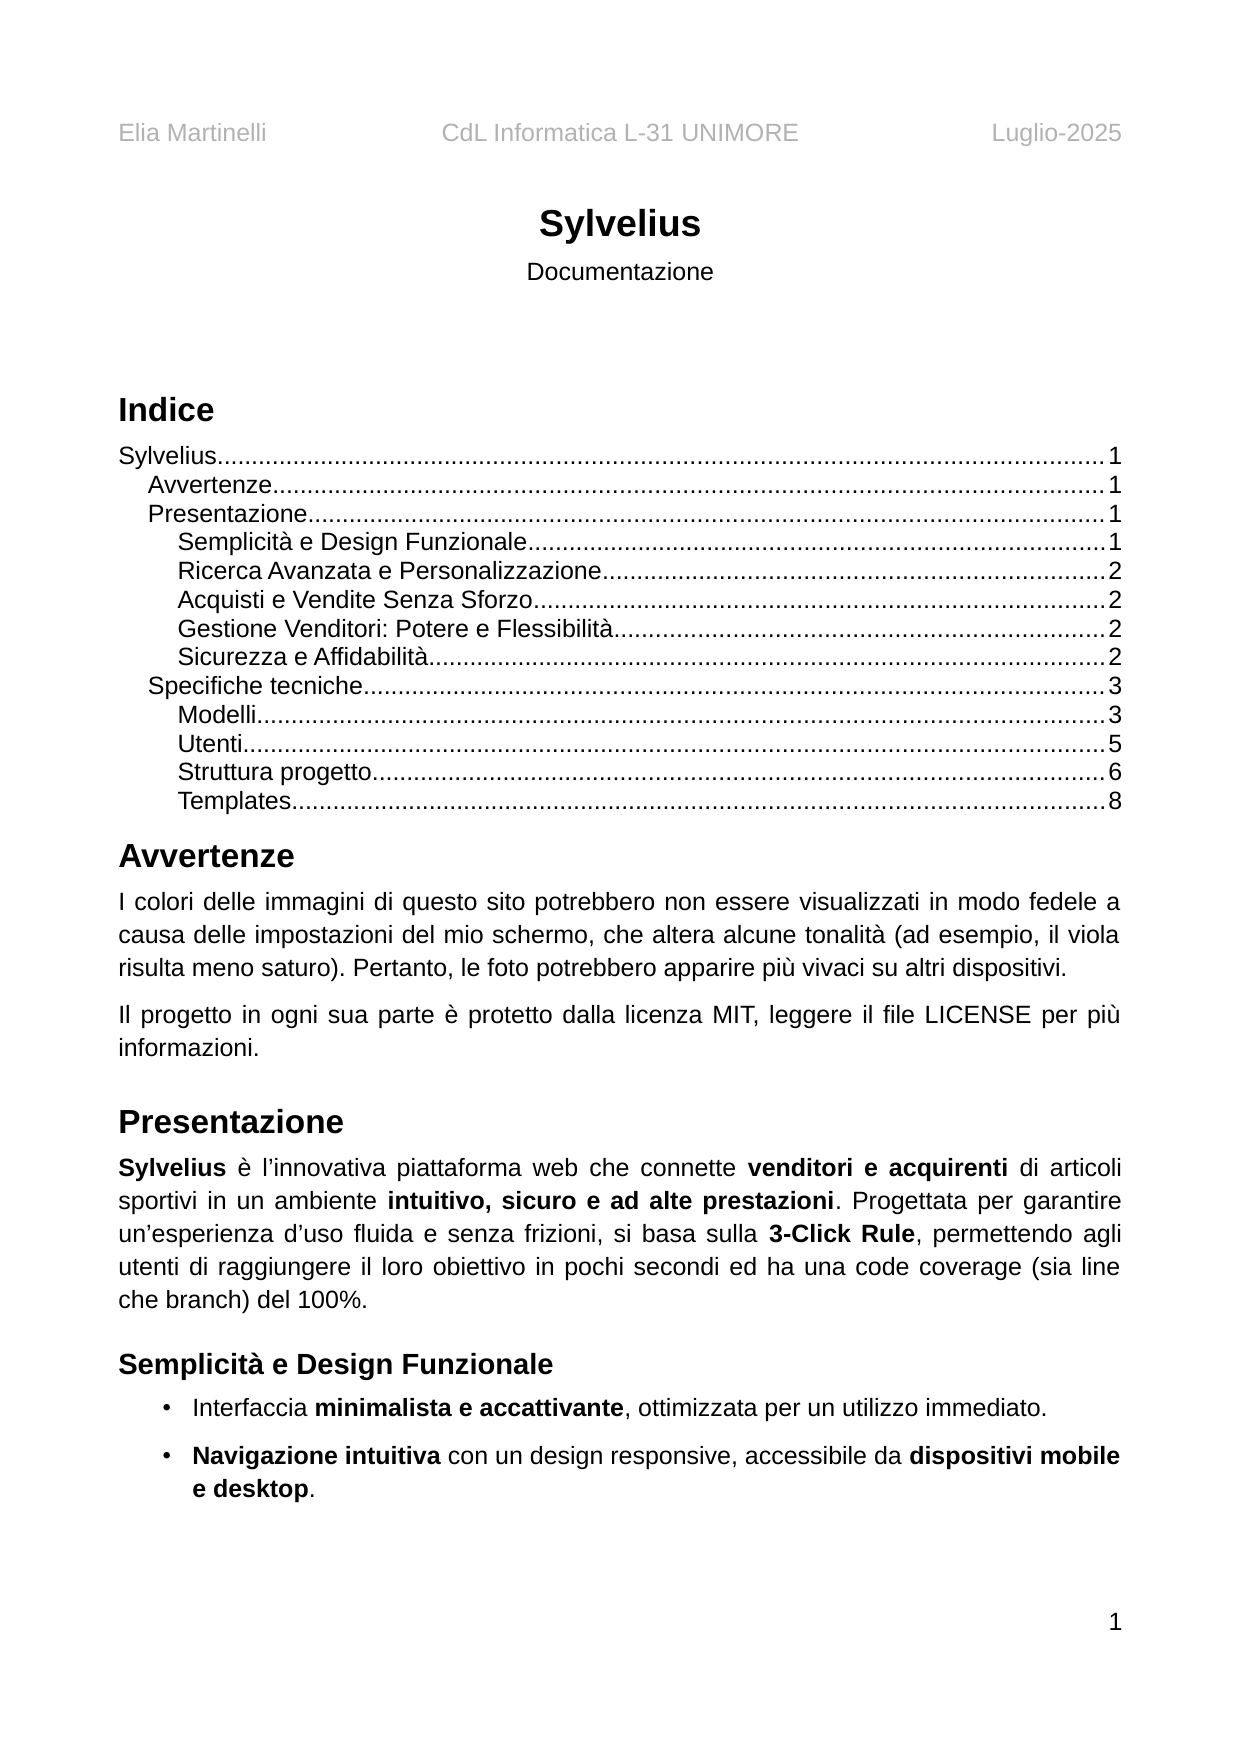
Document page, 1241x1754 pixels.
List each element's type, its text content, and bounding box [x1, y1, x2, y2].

text Sylvelius 1 [118, 441, 1122, 470]
text Utenti 5 [177, 729, 1122, 757]
list Navigazione intuitiva con un design responsive, accessibile da dispositivi mobile e desktop. [162, 1441, 1122, 1503]
text Gestione Venditori: Potere e Flessibilità 2 [177, 614, 1122, 642]
subtitle Semplicità e Design Funzionale [118, 1347, 1122, 1381]
subtitle Presentazione [118, 1102, 1122, 1140]
text Sylvelius è l’innovativa piattaforma web che connette venditori e acquirenti di articoli sportivi in un ambiente intuitivo, sicuro e ad alte prestazioni. Progettata per garantire un’esperienza d’uso fluida e senza frizioni, si basa sulla 3-Click Rule, permettendo agli utenti di raggiungere il loro obiettivo in pochi secondi ed ha una code coverage (sia line che branch) del 100%. [118, 1153, 1122, 1313]
text Documentazione [118, 257, 1122, 286]
text Ricerca Avanzata e Personalizzazione 2 [177, 556, 1122, 585]
text Specifiche tecniche 3 [148, 671, 1122, 700]
text I colori delle immagini di questo sito potrebbero non essere visualizzati in modo fedele a causa delle impostazioni del mio schermo, che altera alcune tonalità (ad esempio, il viola risulta meno saturo). Pertanto, le foto potrebbero apparire più vivaci su altri dispositivi. [118, 887, 1122, 981]
subtitle Indice [118, 390, 1122, 429]
list Interfaccia minimalista e accattivante, ottimizzata per un utilizzo immediato. [162, 1393, 1122, 1422]
text Acquisti e Vendite Senza Sforzo 2 [177, 585, 1122, 614]
subtitle Sylvelius [118, 201, 1122, 244]
text Avvertenze 1 [148, 470, 1122, 499]
text Struttura progetto 6 [177, 757, 1122, 786]
text Modelli 3 [177, 700, 1122, 729]
subtitle Avvertenze [118, 836, 1122, 874]
text Il progetto in ogni sua parte è protetto dalla licenza MIT, leggere il file LICENSE per più informazioni. [118, 1000, 1122, 1062]
text Templates 8 [177, 786, 1122, 815]
text Sicurezza e Affidabilità 2 [177, 642, 1122, 671]
text Presentazione 1 [148, 499, 1122, 527]
text Semplicità e Design Funzionale 1 [177, 527, 1122, 556]
